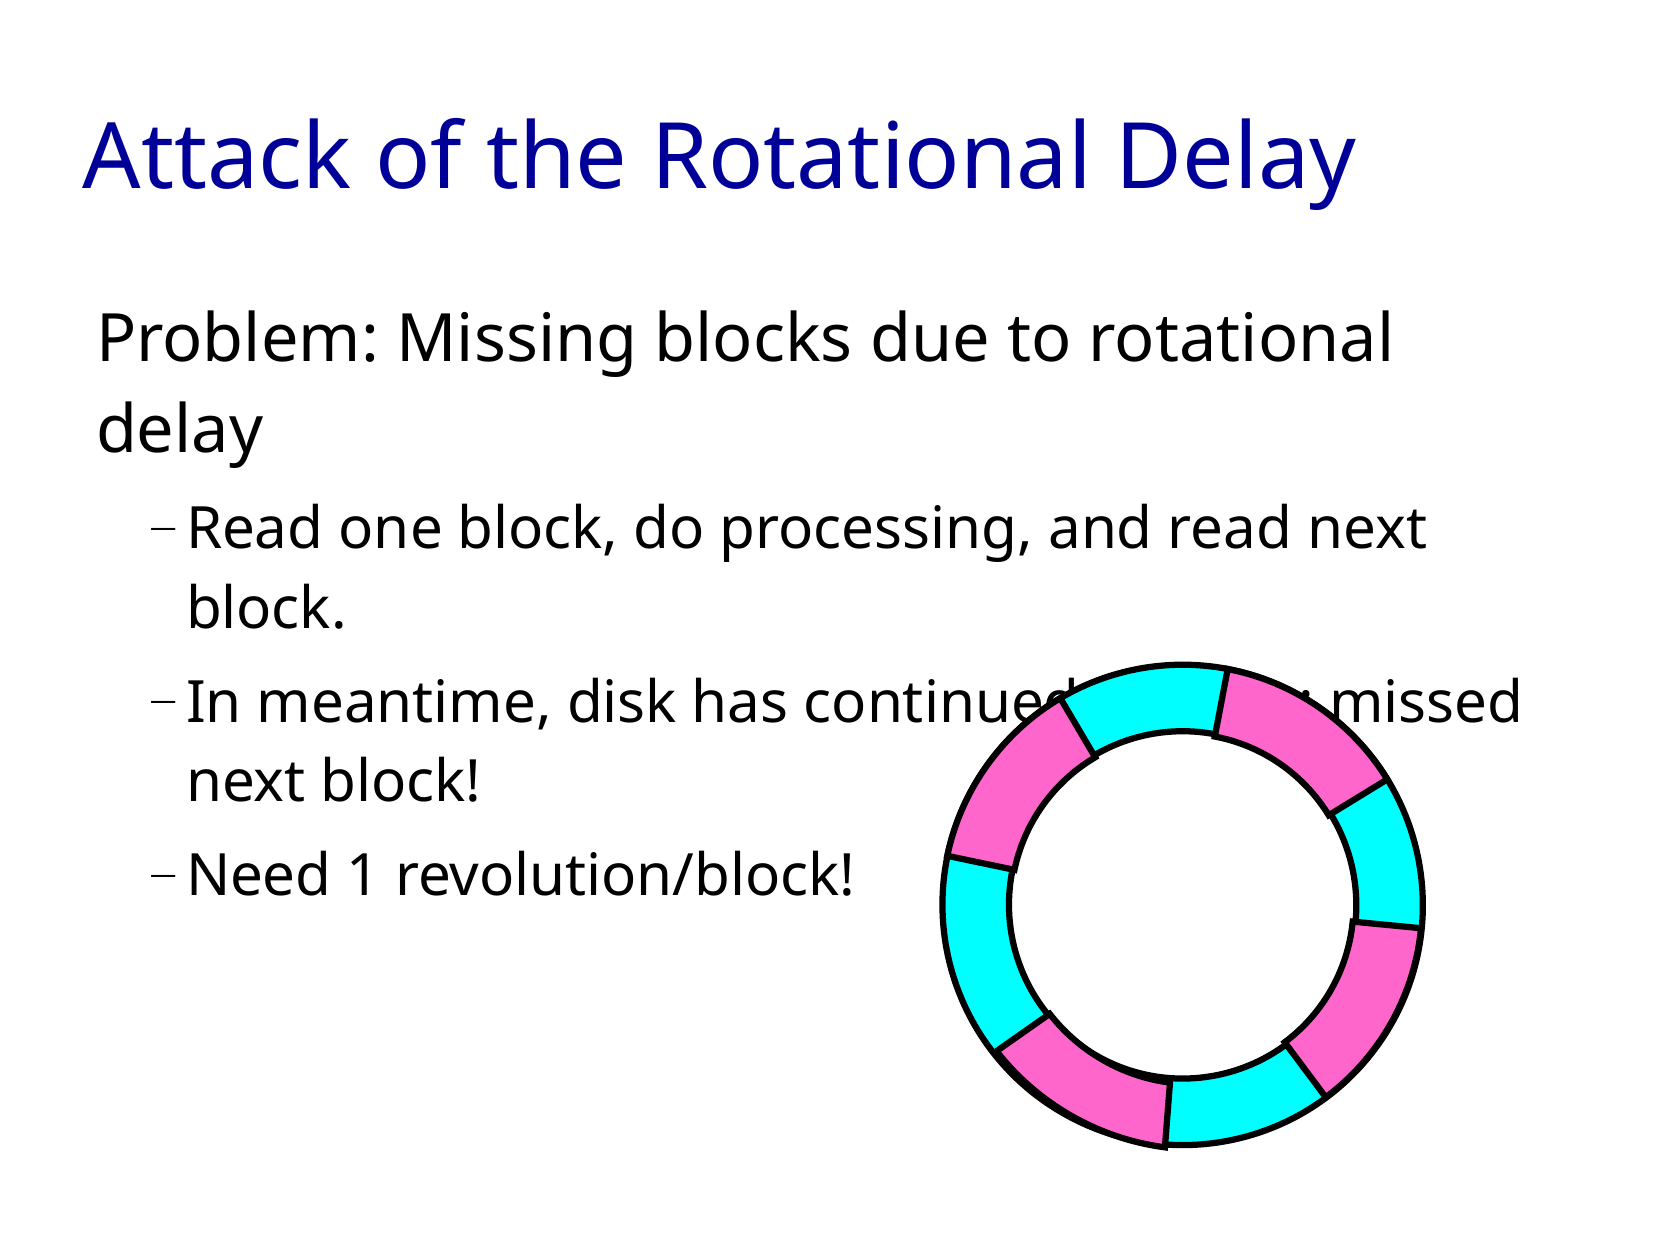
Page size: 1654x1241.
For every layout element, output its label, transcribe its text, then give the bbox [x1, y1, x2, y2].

title Attack of the Rotational Delay [82, 49, 1571, 257]
list Problem: Missing blocks due to rotational delay Read one block, do processing, and read next block. In meantime, disk has continued turning: missed next block! Need 1 revolution/block! [60, 290, 1571, 1096]
text_box [942, 664, 1423, 1148]
list Problem: Missing blocks due to rotational delay Read one block, do processing, and read next block. In meantime, disk has continued turning: missed next block! Need 1 revolution/block! [1009, 732, 1356, 1078]
